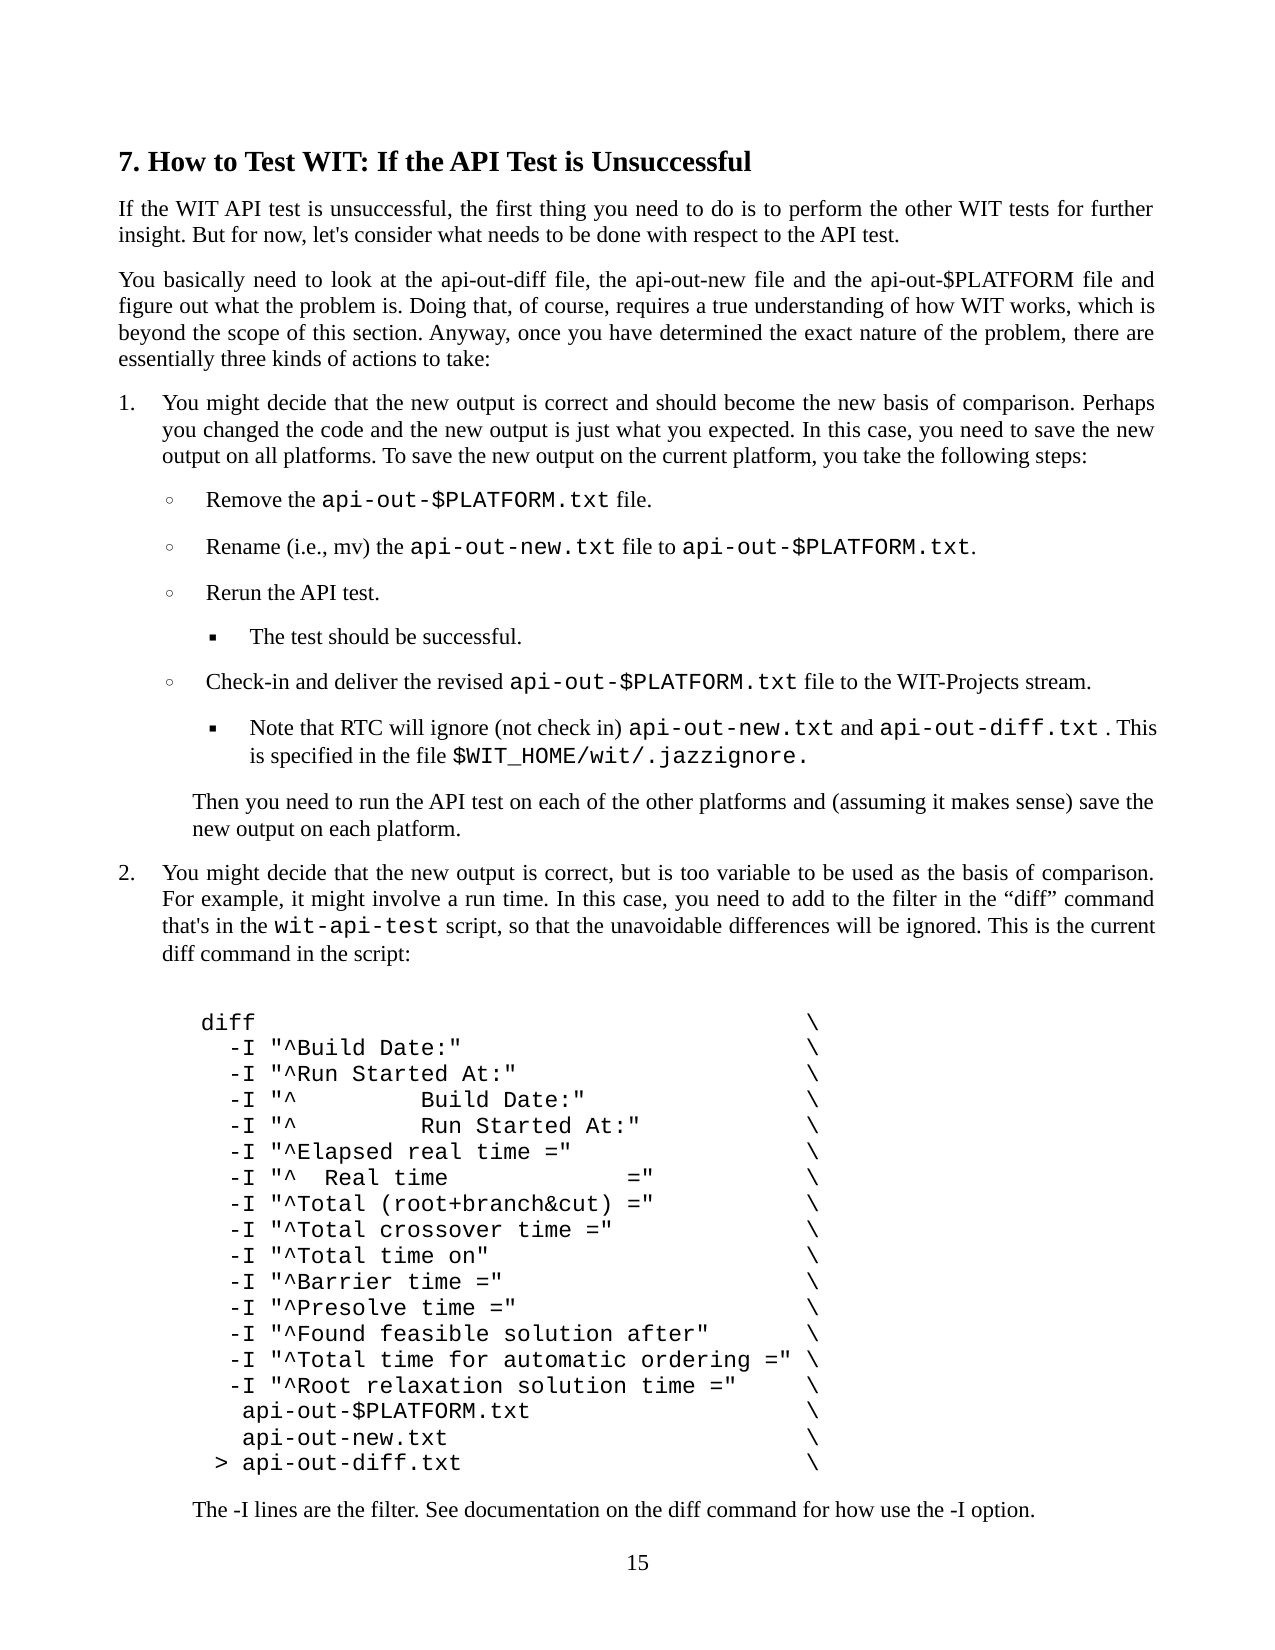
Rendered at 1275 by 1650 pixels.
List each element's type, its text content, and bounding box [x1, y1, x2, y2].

list Check-in and deliver the revised api-out-$PLATFORM.txt file to the WIT-Projects stream. [162, 668, 1157, 696]
text The -I lines are the filter. See documentation on the diff command for how use the -I option. [192, 1496, 1157, 1522]
text -I "^ Run Started At:" \ [118, 1114, 1157, 1141]
list Rename (i.e., mv) the api-out-new.txt file to api-out-$PLATFORM.txt. [162, 533, 1157, 561]
text -I "^ Real time =" \ [118, 1166, 1157, 1192]
text -I "^Run Started At:" \ [118, 1063, 1157, 1089]
text -I "^Total (root+branch&cut) =" \ [118, 1192, 1157, 1218]
text -I "^Build Date:" \ [118, 1037, 1157, 1063]
text -I "^Root relaxation solution time =" \ [118, 1374, 1157, 1400]
text -I "^ Build Date:" \ [118, 1089, 1157, 1114]
text -I "^Total crossover time =" \ [118, 1218, 1157, 1244]
text -I "^Total time for automatic ordering =" \ [118, 1348, 1157, 1374]
text -I "^Found feasible solution after" \ [118, 1322, 1157, 1348]
text api-out-new.txt \ [118, 1426, 1157, 1452]
list Remove the api-out-$PLATFORM.txt file. [162, 486, 1157, 515]
text -I "^Barrier time =" \ [118, 1270, 1157, 1296]
text -I "^Presolve time =" \ [118, 1296, 1157, 1322]
text Then you need to run the API test on each of the other platforms and (assuming it makes sense) save the new output on each platform. [192, 788, 1157, 841]
text -I "^Total time on" \ [118, 1244, 1157, 1270]
list The test should be successful. [206, 623, 1157, 650]
text -I "^Elapsed real time =" \ [118, 1141, 1157, 1166]
text > api-out-diff.txt \ [118, 1452, 1157, 1478]
text You basically need to look at the api-out-diff file, the api-out-new file and the api-out-$PLATFORM file and figure out what the problem is. Doing that, of course, requires a true understanding of how WIT works, which is beyond the scope of this section. Anyway, once you have determined the exact nature of the problem, there are essentially three kinds of actions to take: [118, 266, 1157, 371]
list Rerun the API test. [162, 579, 1157, 605]
text If the WIT API test is unsuccessful, the first thing you need to do is to perform the other WIT tests for further insight. But for now, let's consider what needs to be done with respect to the API test. [118, 195, 1157, 248]
list You might decide that the new output is correct and should become the new basis of comparison. Perhaps you changed the code and the new output is just what you expected. In this case, you need to save the new output on all platforms. To save the new output on the current platform, you take the following steps: [118, 389, 1157, 468]
text api-out-$PLATFORM.txt \ [118, 1400, 1157, 1426]
text diff \ [118, 1011, 1157, 1037]
list Note that RTC will ignore (not check in) api-out-new.txt and api-out-diff.txt . This is specified in the file $WIT_HOME/wit/.jazzignore. [206, 714, 1157, 770]
list You might decide that the new output is correct, but is too variable to be used as the basis of comparison. For example, it might involve a run time. In this case, you need to add to the filter in the “diff” command that's in the wit-api-test script, so that the unavoidable differences will be ignored. This is the current diff command in the script: [118, 859, 1157, 966]
subtitle How to Test WIT: If the API Test is Unsuccessful [118, 144, 1157, 177]
